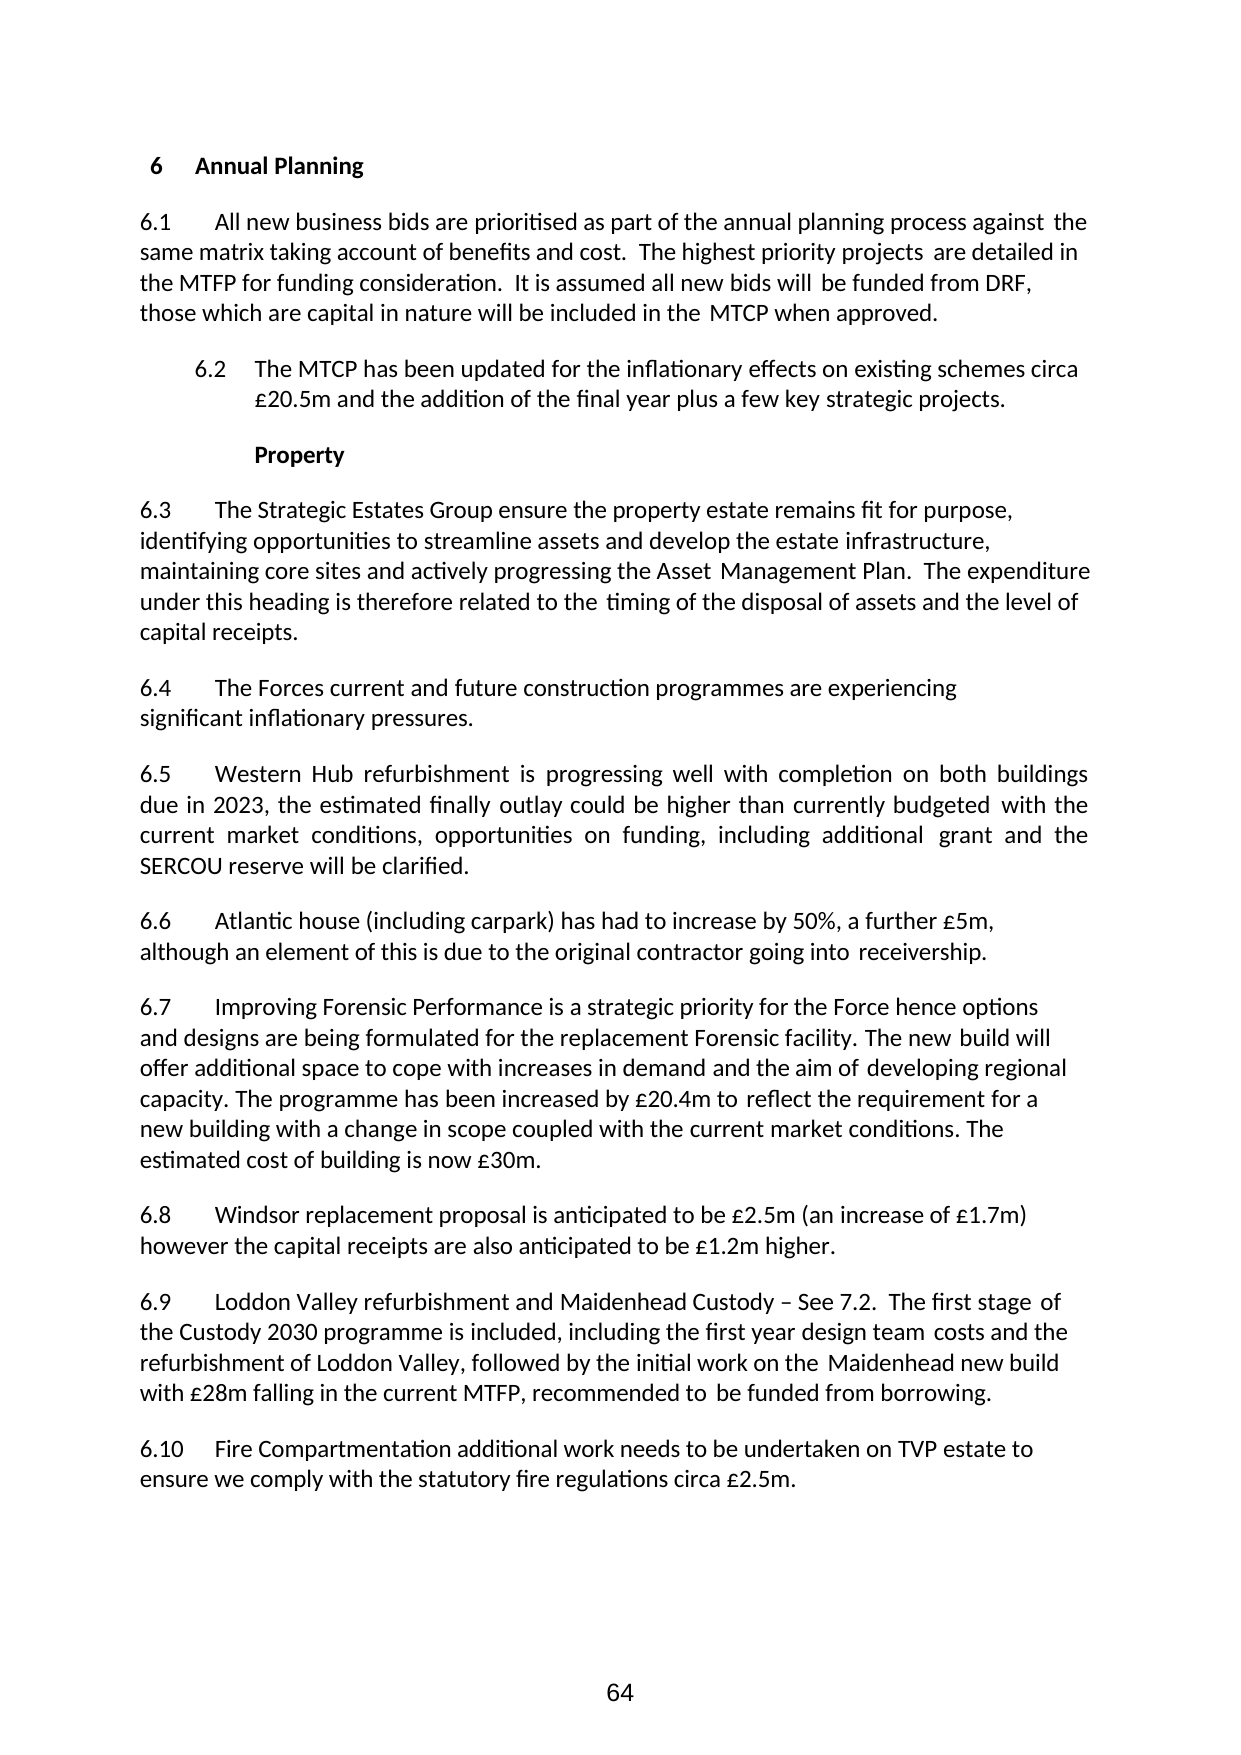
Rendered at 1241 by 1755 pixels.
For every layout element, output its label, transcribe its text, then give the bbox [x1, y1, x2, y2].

list Atlantic house (including carpark) has had to increase by 50%, a further £5m, although an element of this is due to the original contractor going into receivership. [139, 905, 1036, 966]
list All new business bids are prioritised as part of the annual planning process against the same matrix taking account of benefits and cost. The highest priority projects are detailed in the MTFP for funding consideration. It is assumed all new bids will be funded from DRF, those which are capital in nature will be included in the MTCP when approved. [139, 206, 1090, 328]
list Western Hub refurbishment is progressing well with completion on both buildings due in 2023, the estimated finally outlay could be higher than currently budgeted with the current market conditions, opportunities on funding, including additional grant and the SERCOU reserve will be clarified. [139, 758, 1088, 880]
list Improving Forensic Performance is a strategic priority for the Force hence options and designs are being formulated for the replacement Forensic facility. The new build will offer additional space to cope with increases in demand and the aim of developing regional capacity. The programme has been increased by £20.4m to reflect the requirement for a new building with a change in scope coupled with the current market conditions. The estimated cost of building is now £30m. [139, 991, 1082, 1174]
list The MTCP has been updated for the inflationary effects on existing schemes circa [194, 353, 1103, 383]
list Windsor replacement proposal is anticipated to be £2.5m (an increase of £1.7m) however the capital receipts are also anticipated to be £1.2m higher. [139, 1199, 1073, 1261]
subtitle Annual Planning [150, 150, 1103, 180]
subtitle Property [254, 439, 1103, 469]
list The Forces current and future construction programmes are experiencing significant inflationary pressures. [139, 672, 1002, 733]
text £20.5m and the addition of the final year plus a few key strategic projects. [254, 383, 1103, 414]
list Loddon Valley refurbishment and Maidenhead Custody – See 7.2. The first stage of the Custody 2030 programme is included, including the first year design team costs and the refurbishment of Loddon Valley, followed by the initial work on the Maidenhead new build with £28m falling in the current MTFP, recommended to be funded from borrowing. [139, 1286, 1079, 1408]
list The Strategic Estates Group ensure the property estate remains fit for purpose, identifying opportunities to streamline assets and develop the estate infrastructure, maintaining core sites and actively progressing the Asset Management Plan. The expenditure under this heading is therefore related to the timing of the disposal of assets and the level of capital receipts. [139, 494, 1091, 647]
list Fire Compartmentation additional work needs to be undertaken on TVP estate to ensure we comply with the statutory fire regulations circa £2.5m. [139, 1433, 1079, 1494]
